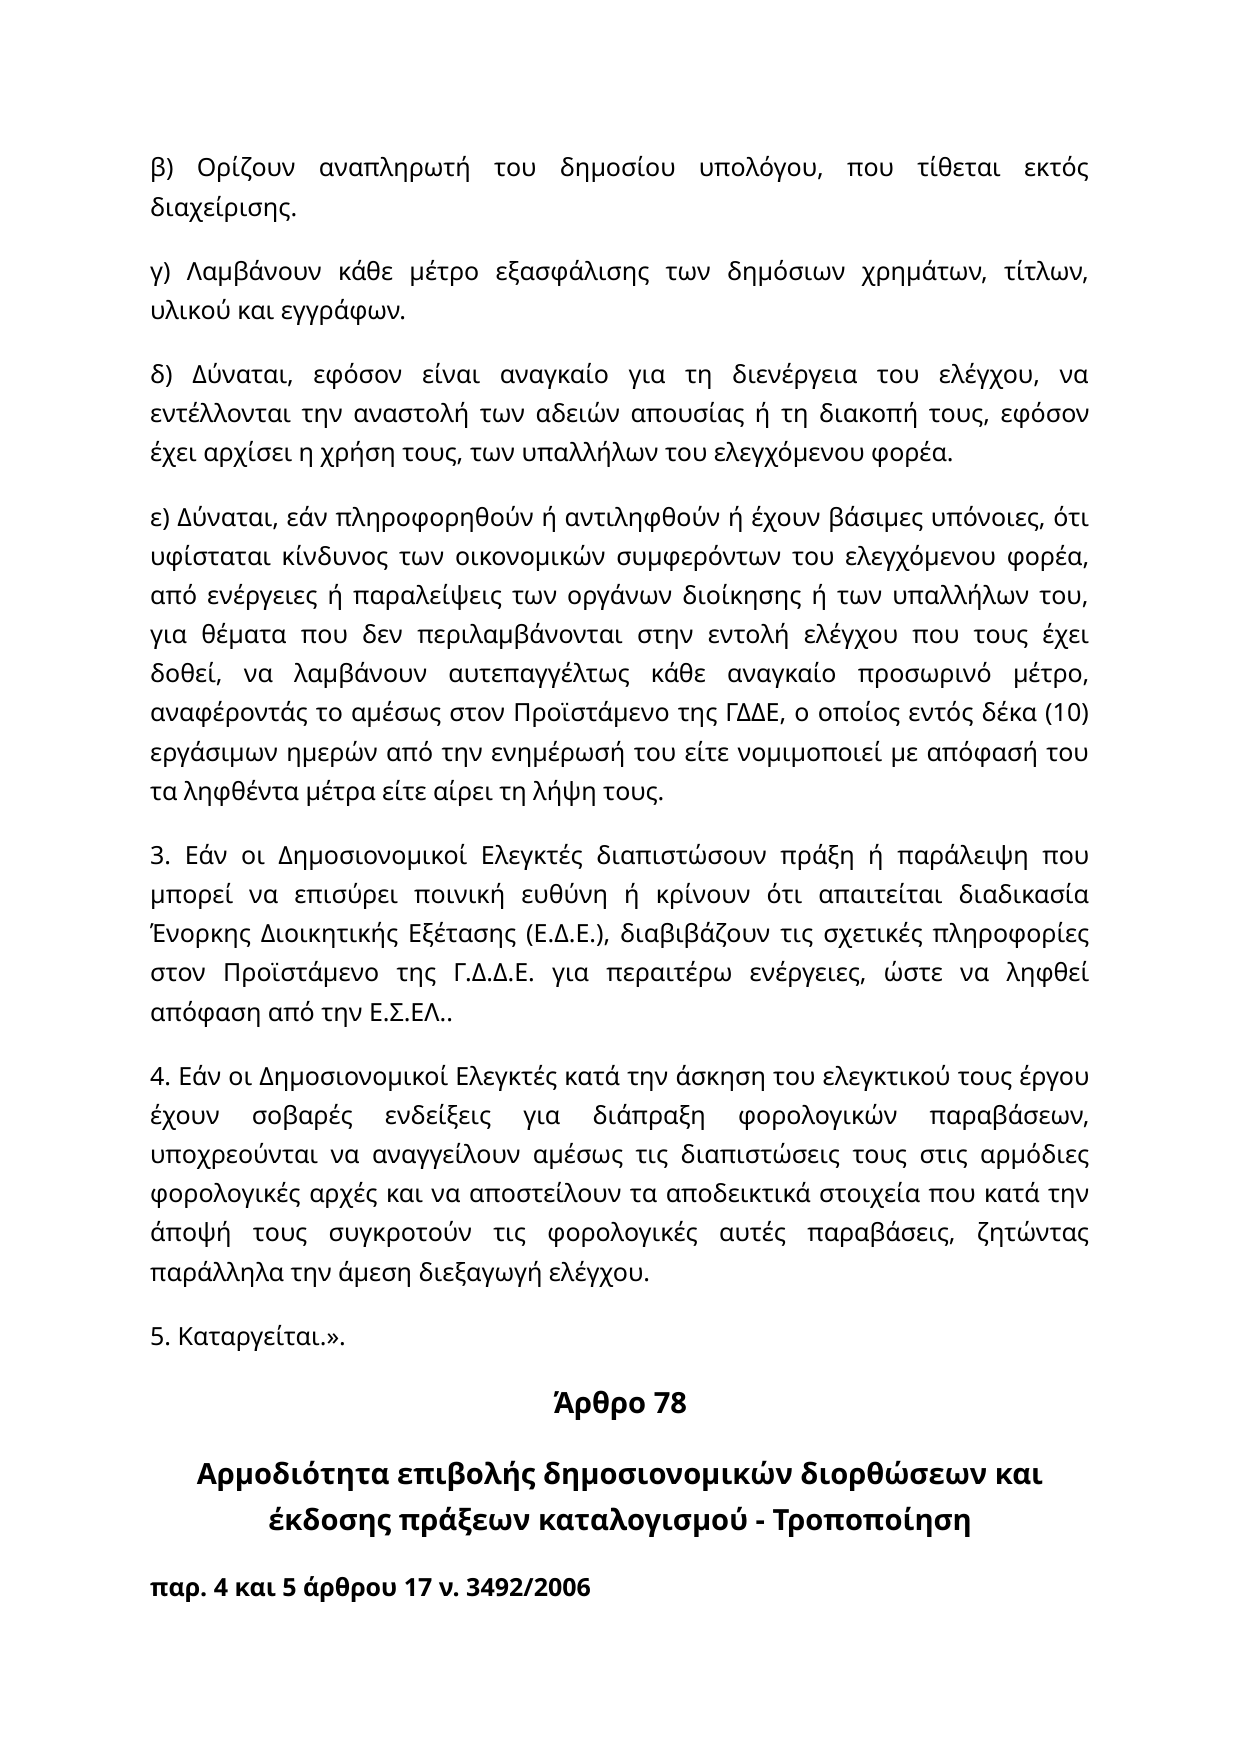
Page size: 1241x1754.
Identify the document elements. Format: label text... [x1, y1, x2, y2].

text β) Ορίζουν αναπληρωτή του δημοσίου υπολόγου, που τίθεται εκτός διαχείρισης. [150, 150, 1090, 223]
text δ) Δύναται, εφόσον είναι αναγκαίο για τη διενέργεια του ελέγχου, να εντέλλονται την αναστολή των αδειών απουσίας ή τη διακοπή τους, εφόσον έχει αρχίσει η χρήση τους, των υπαλλήλων του ελεγχόμενου φορέα. [150, 357, 1090, 469]
text ε) Δύναται, εάν πληροφορηθούν ή αντιληφθούν ή έχουν βάσιμες υπόνοιες, ότι υφίσταται κίνδυνος των οικονομικών συμφερόντων του ελεγχόμενου φορέα, από ενέργειες ή παραλείψεις των οργάνων διοίκησης ή των υπαλλήλων του, για θέματα που δεν περιλαμβάνονται στην εντολή ελέγχου που τους έχει δοθεί, να λαμβάνουν αυτεπαγγέλτως κάθε αναγκαίο προσωρινό μέτρο, αναφέροντάς το αμέσως στον Προϊστάμενο της ΓΔΔΕ, ο οποίος εντός δέκα (10) εργάσιμων ημερών από την ενημέρωσή του είτε νομιμοποιεί με απόφασή του τα ληφθέντα μέτρα είτε αίρει τη λήψη τους. [150, 499, 1090, 807]
text παρ. 4 και 5 άρθρου 17 ν. 3492/2006 [150, 1569, 1090, 1603]
text γ) Λαμβάνουν κάθε μέτρο εξασφάλισης των δημόσιων χρημάτων, τίτλων, υλικού και εγγράφων. [150, 253, 1090, 327]
text 5. Καταργείται.». [150, 1318, 1090, 1352]
text 4. Εάν οι Δημοσιονομικοί Ελεγκτές κατά την άσκηση του ελεγκτικού τους έργου έχουν σοβαρές ενδείξεις για διάπραξη φορολογικών παραβάσεων, υποχρεούνται να αναγγείλουν αμέσως τις διαπιστώσεις τους στις αρμόδιες φορολογικές αρχές και να αποστείλουν τα αποδεικτικά στοιχεία που κατά την άποψή τους συγκροτούν τις φορολογικές αυτές παραβάσεις, ζητώντας παράλληλα την άμεση διεξαγωγή ελέγχου. [150, 1058, 1090, 1288]
subtitle Άρθρο 78 [150, 1382, 1090, 1422]
subtitle Αρμοδιότητα επιβολής δημοσιονομικών διορθώσεων και έκδοσης πράξεων καταλογισμού - Τροποποίηση [150, 1453, 1090, 1538]
text 3. Εάν οι Δημοσιονομικοί Ελεγκτές διαπιστώσουν πράξη ή παράλειψη που μπορεί να επισύρει ποινική ευθύνη ή κρίνουν ότι απαιτείται διαδικασία Ένορκης Διοικητικής Εξέτασης (Ε.Δ.Ε.), διαβιβάζουν τις σχετικές πληροφορίες στον Προϊστάμενο της Γ.Δ.Δ.Ε. για περαιτέρω ενέργειες, ώστε να ληφθεί απόφαση από την Ε.Σ.ΕΛ.. [150, 837, 1090, 1028]
